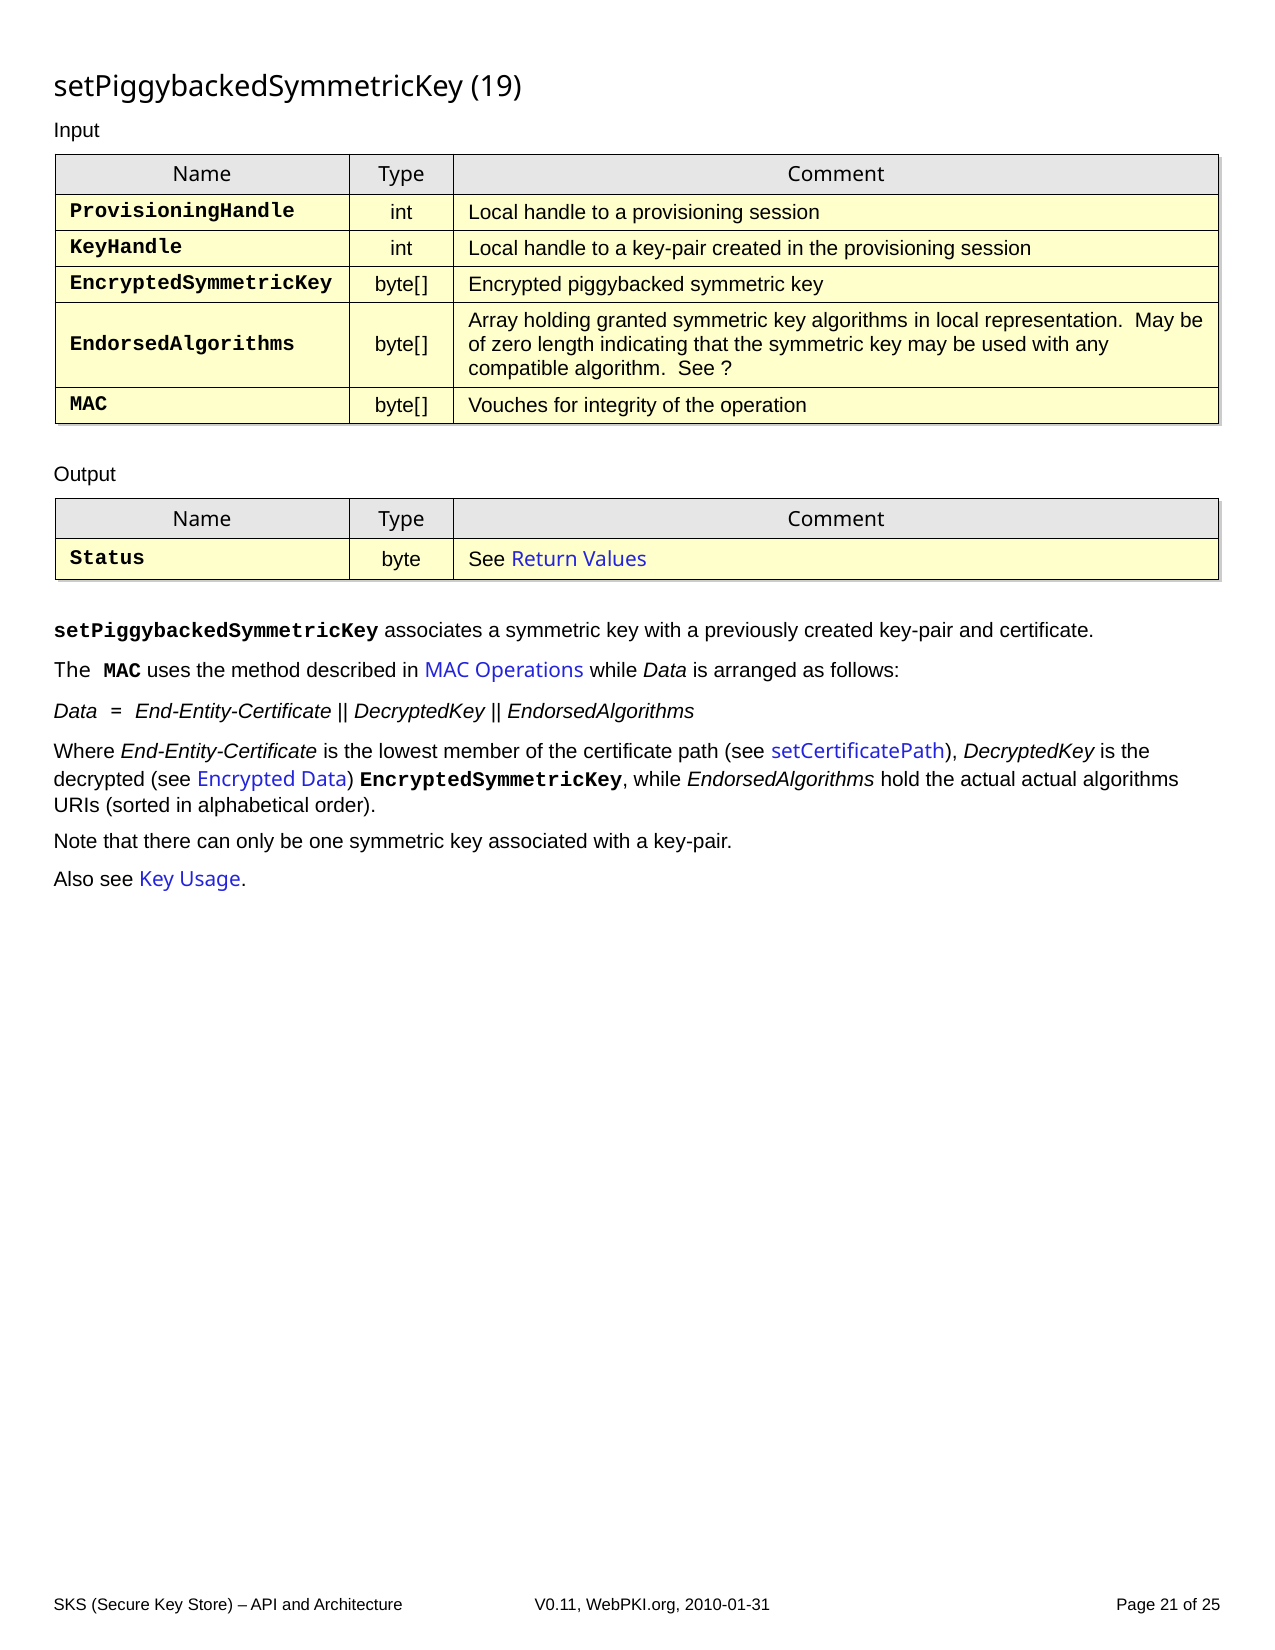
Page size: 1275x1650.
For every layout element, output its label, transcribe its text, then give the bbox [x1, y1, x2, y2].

table_cell Encrypted piggybacked symmetric key [454, 267, 1218, 302]
table_cell EncryptedSymmetricKey [56, 267, 349, 302]
text Data = End-Entity-Certificate || DecryptedKey || EndorsedAlgorithms [53, 696, 1221, 724]
text The MAC uses the method described in MAC Operations while Data is arranged as follows: [53, 656, 1221, 684]
table_cell KeyHandle [56, 231, 349, 266]
table_cell Array holding granted symmetric key algorithms in local representation. May be of zero length indicating that the symmetric key may be used with any compatible algorithm‪‫‬‭‪‏‪‏. See ?‎ [454, 303, 1218, 387]
table_cell byte [350, 539, 453, 579]
table_header Type [350, 155, 453, 194]
table_cell Status [56, 539, 349, 579]
table_cell byte⁮[ ] [350, 388, 453, 423]
table_cell See Return Values [454, 539, 1218, 579]
table_cell byte⁮[ ] [350, 303, 453, 387]
table_cell byte⁮[ ] [350, 267, 453, 302]
table_header Name [56, 155, 349, 194]
table_cell MAC [56, 388, 349, 423]
table_header Comment [454, 155, 1218, 194]
table_cell Local handle to a provisioning session [454, 195, 1218, 230]
table_header Type [350, 499, 453, 538]
text setPiggybackedSymmetricKey associates a symmetric key with a previously created key-pair and certificate. [53, 618, 1221, 644]
table_header Name [56, 499, 349, 538]
table_cell Vouches for integrity of the operation [454, 388, 1218, 423]
table_cell EndorsedAlgorithms [56, 303, 349, 387]
table_header Comment [454, 499, 1218, 538]
text Output [53, 462, 1221, 486]
table_cell int [350, 231, 453, 266]
text Note that there can only be one symmetric key associated with a key-pair. [53, 829, 1221, 853]
table_cell ProvisioningHandle [56, 195, 349, 230]
table_cell Local handle to a key-pair created in the provisioning session [454, 231, 1218, 266]
subtitle setPiggybackedSymmetricKey (19) [53, 66, 1221, 105]
text Also see Key Usage. [53, 864, 1221, 893]
text Where End-Entity-Certificate is the lowest member of the certificate path (see setCertificatePath), DecryptedKey is the decrypted (see Encrypted Data) EncryptedSymmetricKey, while EndorsedAlgorithms hold the actual actual algorithms URIs (sorted in alphabetical order). [53, 736, 1221, 817]
text Input [53, 118, 1221, 142]
table_cell int [350, 195, 453, 230]
